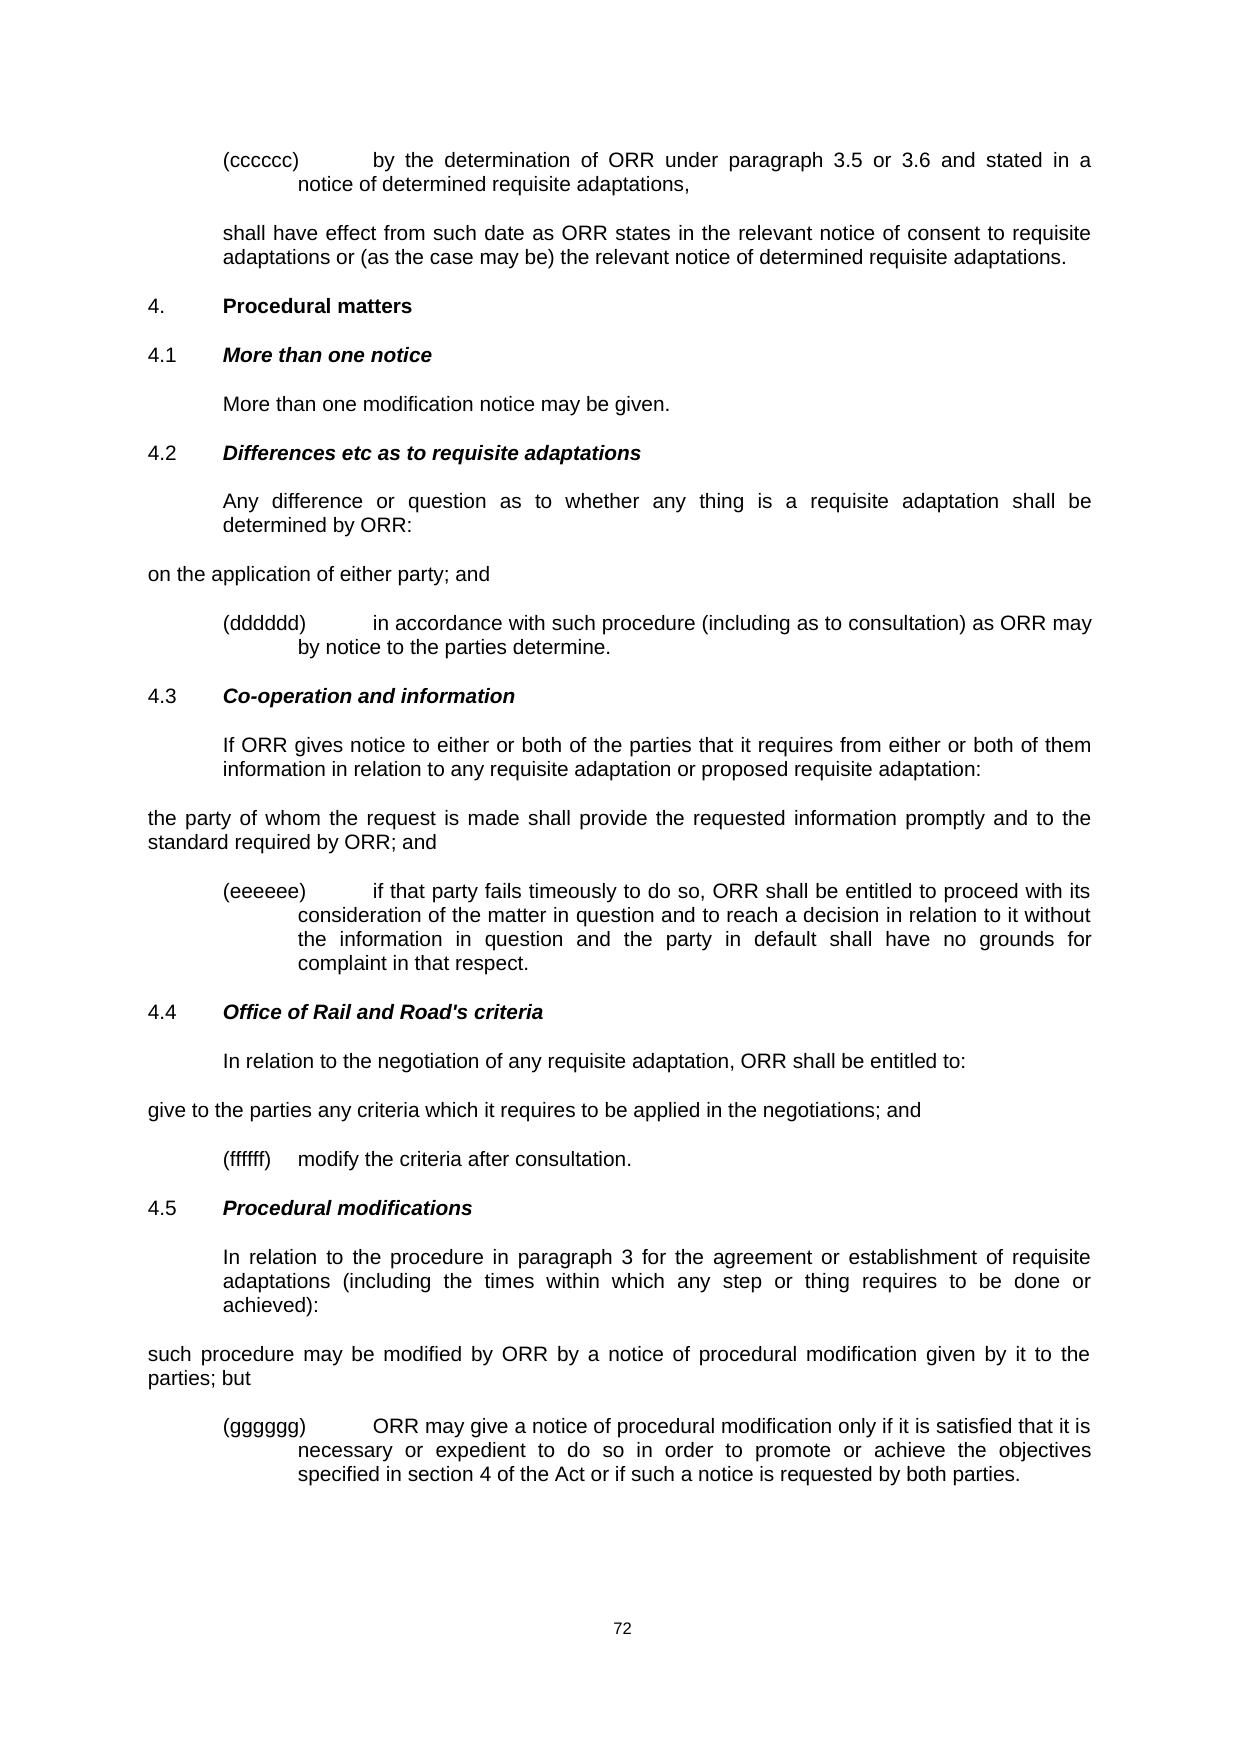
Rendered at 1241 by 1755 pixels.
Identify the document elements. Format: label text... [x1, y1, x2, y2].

list Procedural matters [148, 293, 1093, 317]
subtitle in accordance with such procedure (including as to consultation) as ORR may by notice to the parties determine. [223, 611, 1093, 659]
text In relation to the negotiation of any requisite adaptation, ORR shall be entitled to: [223, 1049, 1093, 1073]
subtitle the party of whom the request is made shall provide the requested information promptly and to the standard required by ORR; and [148, 806, 1093, 854]
subtitle on the application of either party; and [148, 562, 1093, 586]
text shall have effect from such date as ORR states in the relevant notice of consent to requisite adaptations or (as the case may be) the relevant notice of determined requisite adaptations. [223, 221, 1093, 268]
list Differences etc as to requisite adaptations [148, 440, 1093, 464]
subtitle modify the criteria after consultation. [223, 1147, 1093, 1171]
subtitle ORR may give a notice of procedural modification only if it is satisfied that it is necessary or expedient to do so in order to promote or achieve the objectives specified in section 4 of the Act or if such a notice is requested by both parties. [223, 1414, 1093, 1486]
subtitle by the determination of ORR under paragraph 3.5 or 3.6 and stated in a notice of determined requisite adaptations, [223, 148, 1093, 196]
text In relation to the procedure in paragraph 3 for the agreement or establishment of requisite adaptations (including the times within which any step or thing requires to be done or achieved): [223, 1244, 1093, 1316]
subtitle give to the parties any criteria which it requires to be applied in the negotiations; and [148, 1098, 1093, 1122]
subtitle such procedure may be modified by ORR by a notice of procedural modification given by it to the parties; but [148, 1341, 1093, 1389]
text Any difference or question as to whether any thing is a requisite adaptation shall be determined by ORR: [223, 489, 1093, 537]
list Office of Rail and Road's criteria [148, 1000, 1093, 1024]
text If ORR gives notice to either or both of the parties that it requires from either or both of them information in relation to any requisite adaptation or proposed requisite adaptation: [223, 733, 1093, 781]
text More than one modification notice may be given. [223, 391, 1093, 415]
subtitle if that party fails timeously to do so, ORR shall be entitled to proceed with its consideration of the matter in question and to reach a decision in relation to it without the information in question and the party in default shall have no grounds for complaint in that respect. [223, 879, 1093, 975]
list More than one notice [148, 342, 1093, 366]
list Procedural modifications [148, 1196, 1093, 1219]
list Co-operation and information [148, 684, 1093, 708]
